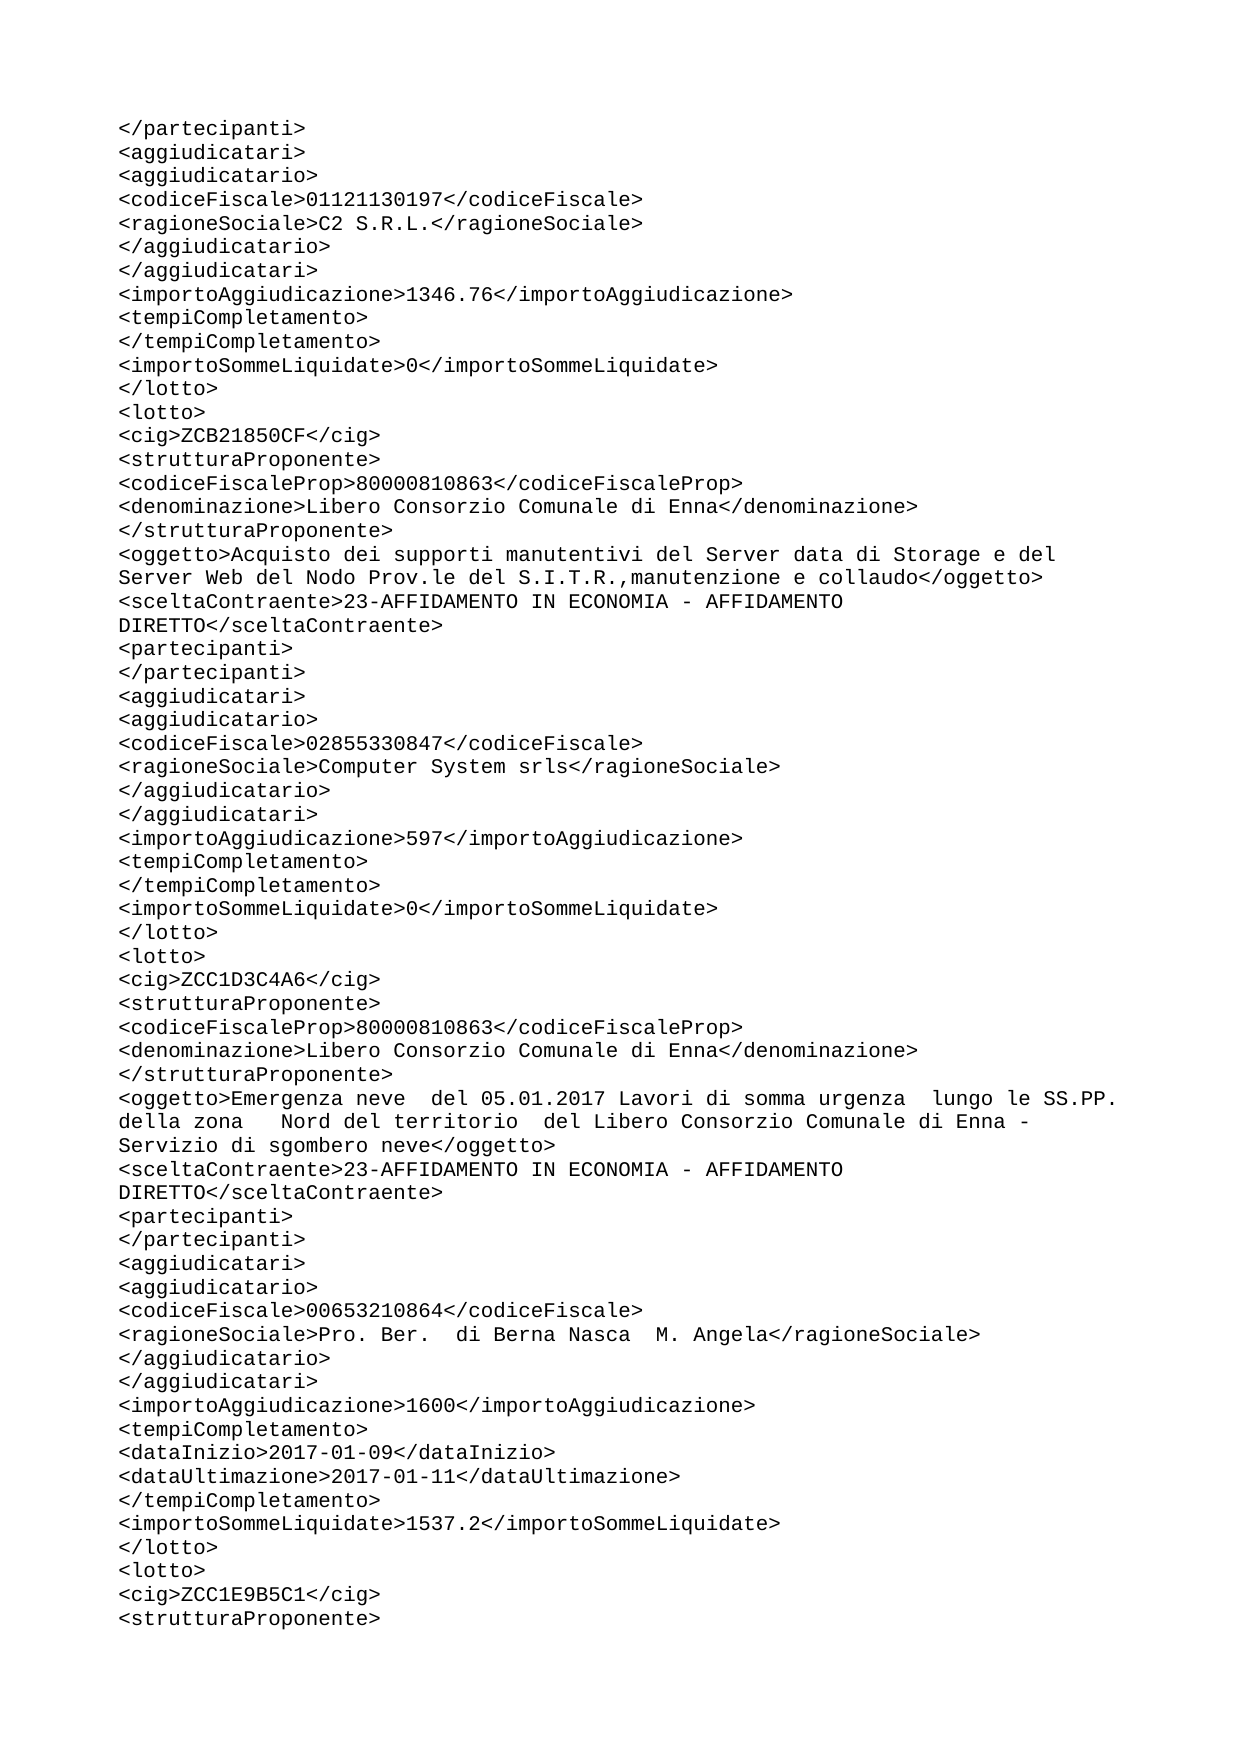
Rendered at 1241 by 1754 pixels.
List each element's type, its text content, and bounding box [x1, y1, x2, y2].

text <codiceFiscaleProp>80000810863</codiceFiscaleProp> [118, 473, 1122, 496]
text </tempiCompletamento> [118, 331, 1122, 354]
text <importoAggiudicazione>597</importoAggiudicazione> [118, 827, 1122, 851]
text <ragioneSociale>Pro. Ber. di Berna Nasca M. Angela</ragioneSociale> [118, 1324, 1122, 1348]
text </lotto> [118, 378, 1122, 402]
text <cig>ZCC1E9B5C1</cig> [118, 1584, 1122, 1608]
text <dataUltimazione>2017-01-11</dataUltimazione> [118, 1466, 1122, 1489]
text </strutturaProponente> [118, 1064, 1122, 1088]
text </aggiudicatari> [118, 260, 1122, 284]
text <tempiCompletamento> [118, 307, 1122, 331]
text <denominazione>Libero Consorzio Comunale di Enna</denominazione> [118, 1040, 1122, 1064]
text </partecipanti> [118, 1229, 1122, 1253]
text </strutturaProponente> [118, 520, 1122, 544]
text </tempiCompletamento> [118, 875, 1122, 898]
text </tempiCompletamento> [118, 1489, 1122, 1513]
text </partecipanti> [118, 662, 1122, 686]
text <sceltaContraente>23-AFFIDAMENTO IN ECONOMIA - AFFIDAMENTO DIRETTO</sceltaContraente> [118, 591, 1122, 638]
text <partecipanti> [118, 1206, 1122, 1229]
text <importoSommeLiquidate>0</importoSommeLiquidate> [118, 898, 1122, 922]
text <oggetto>Acquisto dei supporti manutentivi del Server data di Storage e del Server Web del Nodo Prov.le del S.I.T.R.,manutenzione e collaudo</oggetto> [118, 544, 1122, 591]
text <aggiudicatario> [118, 165, 1122, 189]
text <tempiCompletamento> [118, 851, 1122, 875]
text <aggiudicatari> [118, 142, 1122, 165]
text <lotto> [118, 946, 1122, 969]
text <oggetto>Emergenza neve del 05.01.2017 Lavori di somma urgenza lungo le SS.PP. della zona Nord del territorio del Libero Consorzio Comunale di Enna - Servizio di sgombero neve</oggetto> [118, 1088, 1122, 1158]
text <strutturaProponente> [118, 449, 1122, 473]
text <codiceFiscaleProp>80000810863</codiceFiscaleProp> [118, 1017, 1122, 1040]
text <importoSommeLiquidate>0</importoSommeLiquidate> [118, 354, 1122, 378]
text <cig>ZCC1D3C4A6</cig> [118, 969, 1122, 993]
text </lotto> [118, 922, 1122, 946]
text <importoAggiudicazione>1346.76</importoAggiudicazione> [118, 284, 1122, 307]
text <codiceFiscale>00653210864</codiceFiscale> [118, 1300, 1122, 1324]
text <tempiCompletamento> [118, 1419, 1122, 1442]
text <strutturaProponente> [118, 1608, 1122, 1631]
text </aggiudicatario> [118, 1348, 1122, 1371]
text <strutturaProponente> [118, 993, 1122, 1017]
text </aggiudicatari> [118, 804, 1122, 827]
text </aggiudicatario> [118, 780, 1122, 804]
text <denominazione>Libero Consorzio Comunale di Enna</denominazione> [118, 496, 1122, 520]
text <dataInizio>2017-01-09</dataInizio> [118, 1442, 1122, 1466]
text </lotto> [118, 1537, 1122, 1561]
text <partecipanti> [118, 638, 1122, 662]
text </partecipanti> [118, 118, 1122, 142]
text <ragioneSociale>C2 S.R.L.</ragioneSociale> [118, 213, 1122, 236]
text <cig>ZCB21850CF</cig> [118, 426, 1122, 449]
text </aggiudicatario> [118, 236, 1122, 260]
text </aggiudicatari> [118, 1371, 1122, 1395]
text <aggiudicatario> [118, 1277, 1122, 1300]
text <aggiudicatario> [118, 709, 1122, 733]
text <sceltaContraente>23-AFFIDAMENTO IN ECONOMIA - AFFIDAMENTO DIRETTO</sceltaContraente> [118, 1158, 1122, 1206]
text <codiceFiscale>02855330847</codiceFiscale> [118, 733, 1122, 757]
text <aggiudicatari> [118, 1253, 1122, 1277]
text <importoSommeLiquidate>1537.2</importoSommeLiquidate> [118, 1513, 1122, 1537]
text <codiceFiscale>01121130197</codiceFiscale> [118, 189, 1122, 213]
text <lotto> [118, 402, 1122, 426]
text <ragioneSociale>Computer System srls</ragioneSociale> [118, 757, 1122, 780]
text <lotto> [118, 1561, 1122, 1584]
text <aggiudicatari> [118, 686, 1122, 709]
text <importoAggiudicazione>1600</importoAggiudicazione> [118, 1395, 1122, 1419]
